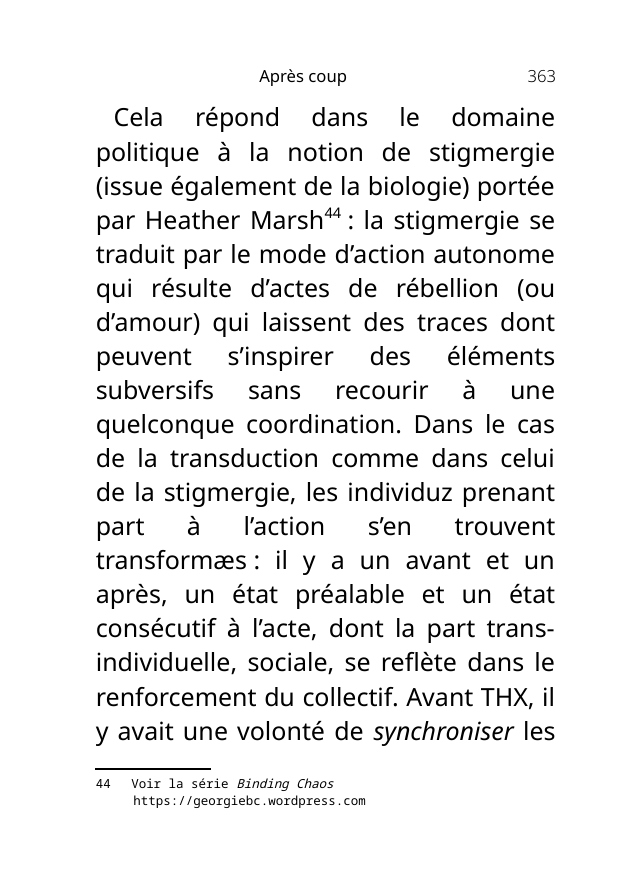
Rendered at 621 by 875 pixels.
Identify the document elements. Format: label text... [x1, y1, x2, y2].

text Cela répond dans le domaine politique à la notion de stigmergie (issue également de la biologie) portée par Heather Marsh : la stigmergie se traduit par le mode d’action autonome qui résulte d’actes de rébellion (ou d’amour) qui laissent des traces dont peuvent s’inspirer des éléments subversifs sans recourir à une quelconque coordination. Dans le cas de la transduction comme dans celui de la stigmergie, les individuz prenant part à l’action s’en trouvent transformæs : il y a un avant et un après, un état préalable et un état consécutif à l’acte, dont la part trans-individuelle, sociale, se reflète dans le renforcement du collectif. Avant THX, il y avait une volonté de synchroniser les [96, 100, 555, 747]
text https://georgiebc.wordpress.com [96, 792, 555, 809]
text Voir la série Binding Chaos [96, 775, 555, 792]
